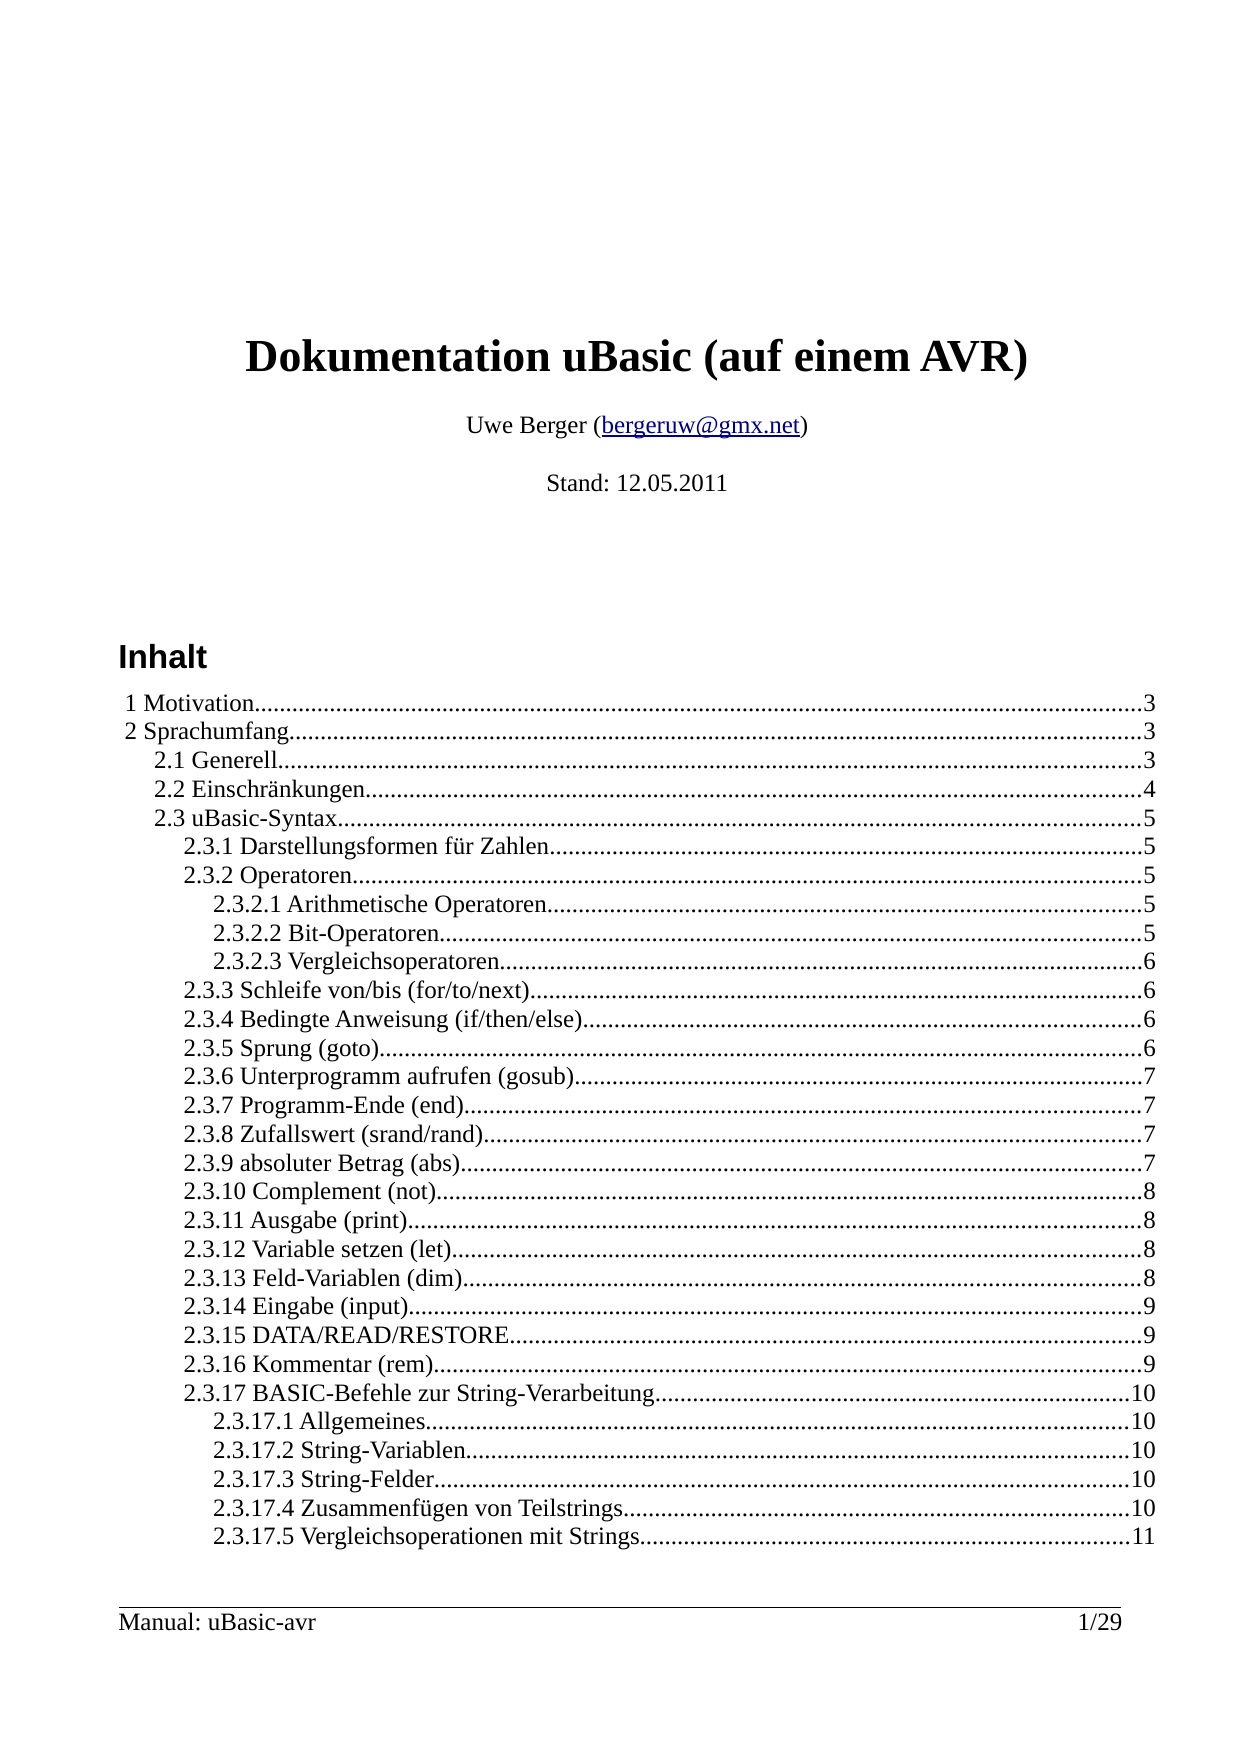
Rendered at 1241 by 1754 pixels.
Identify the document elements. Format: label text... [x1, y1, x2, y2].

text 2.3.12 Variable setzen (let) 8 [177, 1234, 1156, 1263]
text 2.3.4 Bedingte Anweisung (if/then/else) 6 [177, 1004, 1156, 1033]
text 1 Motivation 3 [118, 688, 1156, 716]
text 2.3.3 Schleife von/bis (for/to/next) 6 [177, 975, 1156, 1004]
text 2.3.17.4 Zusammenfügen von Teilstrings 10 [207, 1493, 1156, 1521]
text 2.3.2.2 Bit-Operatoren 5 [207, 918, 1156, 946]
text 2.3 uBasic-Syntax 5 [148, 803, 1156, 831]
text 2.3.5 Sprung (goto) 6 [177, 1033, 1156, 1061]
text 2.3.1 Darstellungsformen für Zahlen 5 [177, 831, 1156, 860]
text 2.3.9 absoluter Betrag (abs) 7 [177, 1148, 1156, 1176]
text 2.3.14 Eingabe (input) 9 [177, 1291, 1156, 1320]
text 2.3.2.1 Arithmetische Operatoren 5 [207, 889, 1156, 918]
text 2.1 Generell 3 [148, 745, 1156, 774]
text Dokumentation uBasic (auf einem AVR) [118, 329, 1156, 382]
text Uwe Berger (bergeruw@gmx.net) [118, 410, 1156, 439]
text 2.3.10 Complement (not) 8 [177, 1176, 1156, 1205]
text 2.3.13 Feld-Variablen (dim) 8 [177, 1263, 1156, 1291]
text 2.3.17.3 String-Felder 10 [207, 1464, 1156, 1493]
text 2.3.2 Operatoren 5 [177, 860, 1156, 889]
text Stand: 12.05.2011 [118, 468, 1156, 497]
text 2.3.11 Ausgabe (print) 8 [177, 1205, 1156, 1234]
text 2 Sprachumfang 3 [118, 716, 1156, 745]
text 2.3.17.2 String-Variablen 10 [207, 1435, 1156, 1464]
subtitle Inhalt [118, 637, 1156, 675]
text 2.3.16 Kommentar (rem) 9 [177, 1349, 1156, 1378]
text 2.2 Einschränkungen 4 [148, 774, 1156, 803]
text 2.3.2.3 Vergleichsoperatoren 6 [207, 946, 1156, 975]
text 2.3.17.1 Allgemeines 10 [207, 1406, 1156, 1435]
text 2.3.15 DATA/READ/RESTORE 9 [177, 1320, 1156, 1349]
text 2.3.7 Programm-Ende (end) 7 [177, 1090, 1156, 1119]
text 2.3.8 Zufallswert (srand/rand) 7 [177, 1119, 1156, 1148]
text 2.3.6 Unterprogramm aufrufen (gosub) 7 [177, 1061, 1156, 1090]
text 2.3.17.5 Vergleichsoperationen mit Strings 11 [207, 1521, 1156, 1550]
text 2.3.17 BASIC-Befehle zur String-Verarbeitung 10 [177, 1378, 1156, 1406]
